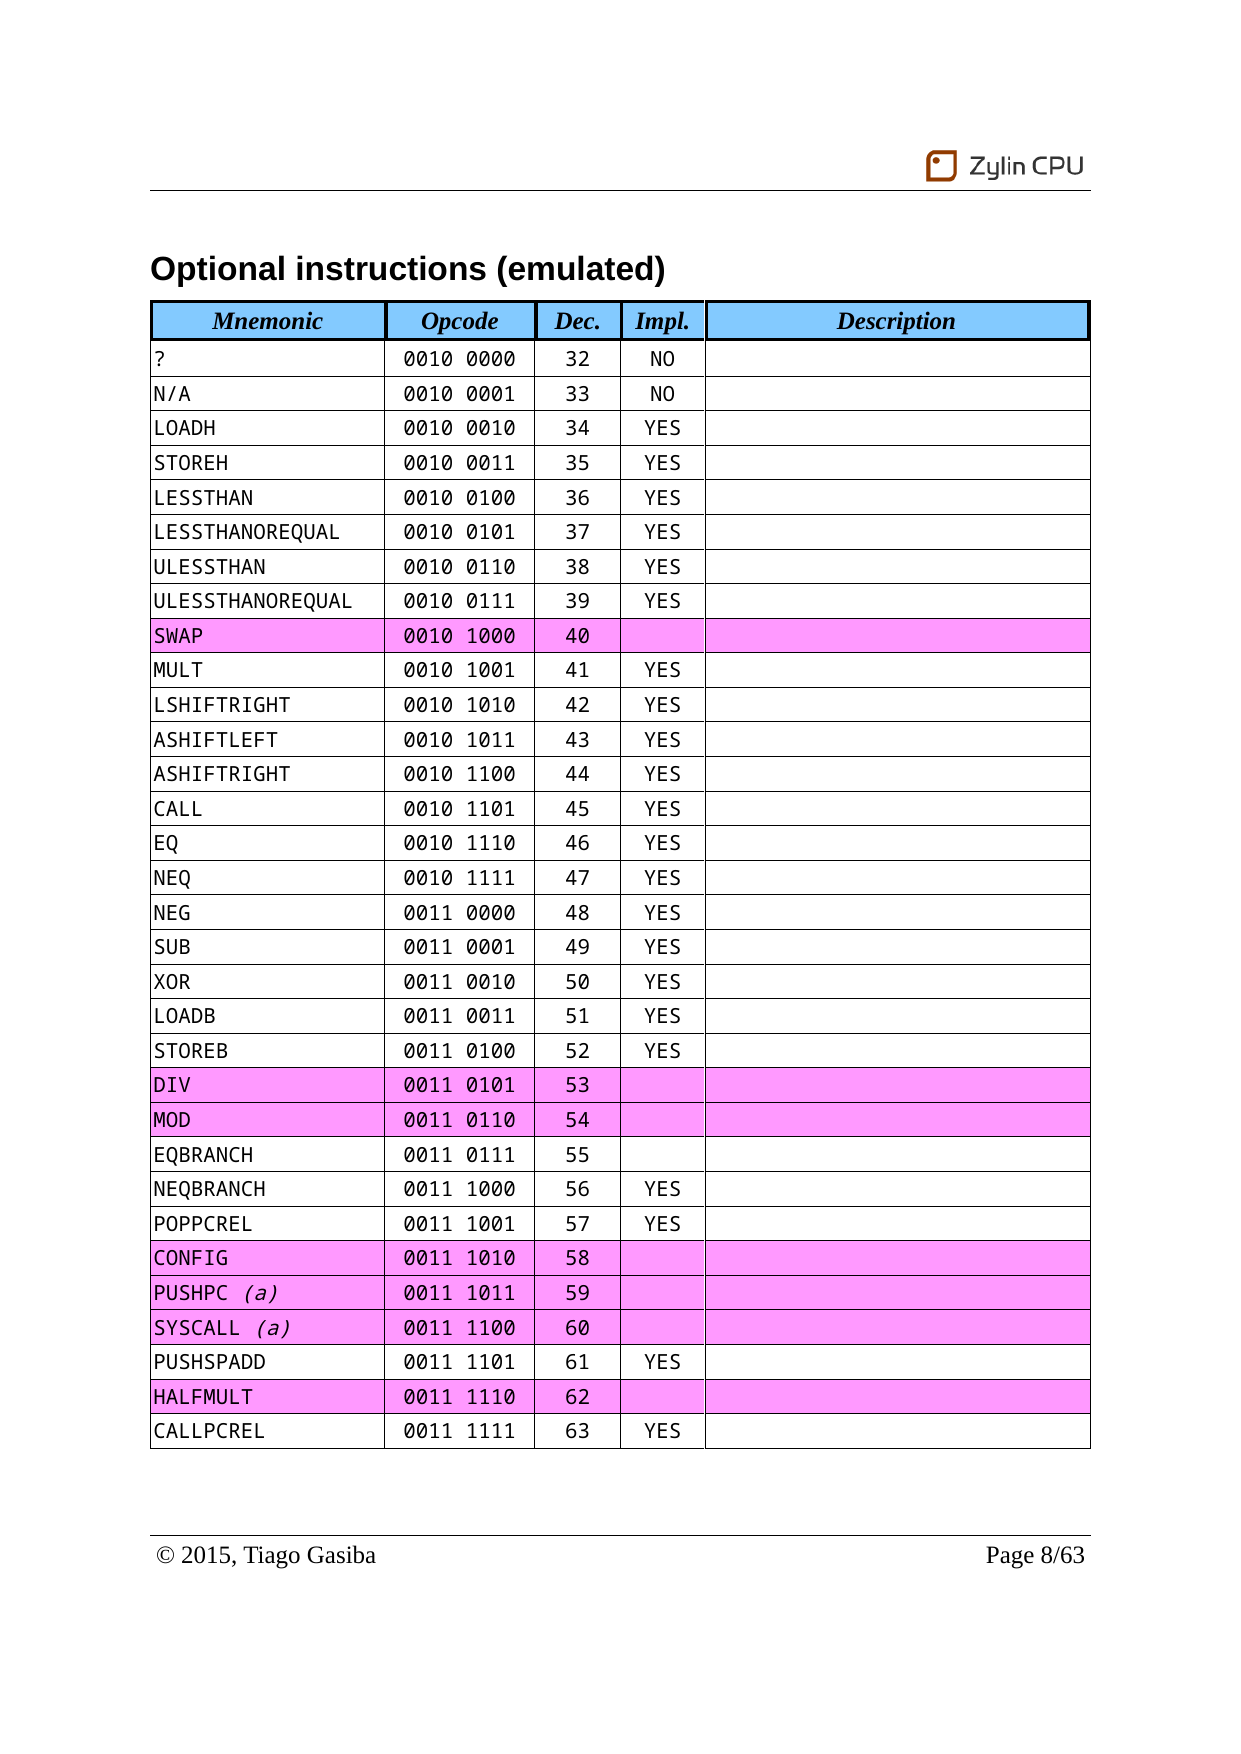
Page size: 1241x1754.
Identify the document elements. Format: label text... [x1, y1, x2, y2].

table_cell LSHIFTRIGHT [151, 688, 384, 721]
table_cell YES [621, 653, 704, 687]
table_cell YES [621, 757, 704, 791]
table_cell 58 [535, 1241, 620, 1275]
table_cell [706, 1380, 1090, 1413]
table_cell 33 [535, 377, 620, 410]
table_cell 51 [535, 999, 620, 1033]
table_cell YES [621, 688, 704, 721]
table_cell YES [621, 1345, 704, 1379]
table_cell [706, 1172, 1090, 1206]
table_cell 61 [535, 1345, 620, 1379]
table_cell 55 [535, 1137, 620, 1171]
table_cell 0010 0001 [385, 377, 534, 410]
table_cell YES [621, 1414, 704, 1448]
table_cell [706, 757, 1090, 791]
table_cell 63 [535, 1414, 620, 1448]
table_cell NEQ [151, 861, 384, 894]
table_cell YES [621, 446, 704, 479]
table_cell 0010 0000 [385, 341, 534, 376]
table_cell LOADH [151, 411, 384, 445]
table_cell [621, 619, 704, 652]
table_cell 0011 0111 [385, 1137, 534, 1171]
table_cell 50 [535, 965, 620, 998]
table_header Opcode [388, 303, 534, 338]
table_cell 40 [535, 619, 620, 652]
table_cell 0011 1000 [385, 1172, 534, 1206]
table_cell 0010 0110 [385, 550, 534, 583]
table_cell [621, 1241, 704, 1275]
table_cell YES [621, 722, 704, 756]
table_cell 46 [535, 826, 620, 860]
table_cell 38 [535, 550, 620, 583]
table_cell 0011 1100 [385, 1310, 534, 1344]
table_cell YES [621, 826, 704, 860]
table_cell 0011 0000 [385, 895, 534, 929]
table_cell CALLPCREL [151, 1414, 384, 1448]
table_cell [706, 377, 1090, 410]
table_cell [706, 341, 1090, 376]
table_cell 0011 0001 [385, 930, 534, 964]
table_cell 0010 1011 [385, 722, 534, 756]
table_cell 0010 0111 [385, 584, 534, 618]
table_cell YES [621, 861, 704, 894]
table_cell 34 [535, 411, 620, 445]
table_cell ULESSTHANOREQUAL [151, 584, 384, 618]
table_cell 60 [535, 1310, 620, 1344]
table_cell 0010 0100 [385, 480, 534, 514]
table_cell YES [621, 895, 704, 929]
table_cell 53 [535, 1068, 620, 1102]
table_cell EQBRANCH [151, 1137, 384, 1171]
table_cell YES [621, 480, 704, 514]
table_cell 0010 1000 [385, 619, 534, 652]
table_cell [706, 792, 1090, 825]
table_cell [706, 1345, 1090, 1379]
table_cell [621, 1103, 704, 1136]
table_cell [706, 826, 1090, 860]
table_cell PUSHSPADD [151, 1345, 384, 1379]
table_cell 0010 0011 [385, 446, 534, 479]
table_cell 0010 1100 [385, 757, 534, 791]
table_cell ? [151, 341, 384, 376]
table_cell [621, 1310, 704, 1344]
table_cell 0011 0010 [385, 965, 534, 998]
table_cell NO [621, 377, 704, 410]
table_cell 42 [535, 688, 620, 721]
table_cell 49 [535, 930, 620, 964]
table_cell YES [621, 584, 704, 618]
table_cell [706, 1034, 1090, 1067]
table_cell [706, 1068, 1090, 1102]
table_cell YES [621, 930, 704, 964]
table_cell 0011 1001 [385, 1207, 534, 1240]
table_cell MOD [151, 1103, 384, 1136]
table_cell MULT [151, 653, 384, 687]
table_cell ULESSTHAN [151, 550, 384, 583]
table_cell SUB [151, 930, 384, 964]
table_cell YES [621, 1172, 704, 1206]
table_cell NEQBRANCH [151, 1172, 384, 1206]
table_cell 0010 0101 [385, 515, 534, 549]
table_cell YES [621, 792, 704, 825]
table_cell YES [621, 411, 704, 445]
table_cell 48 [535, 895, 620, 929]
table_cell [706, 619, 1090, 652]
table_cell [706, 1241, 1090, 1275]
subtitle Optional instructions (emulated) [150, 249, 1091, 288]
table_cell [706, 411, 1090, 445]
table_cell 62 [535, 1380, 620, 1413]
table_cell [706, 688, 1090, 721]
table_cell STOREH [151, 446, 384, 479]
table_cell 52 [535, 1034, 620, 1067]
table_cell 44 [535, 757, 620, 791]
table_cell 56 [535, 1172, 620, 1206]
table_cell ASHIFTRIGHT [151, 757, 384, 791]
table_cell YES [621, 515, 704, 549]
table_cell STOREB [151, 1034, 384, 1067]
table_cell [706, 1137, 1090, 1171]
table_cell [706, 861, 1090, 894]
table_cell NEG [151, 895, 384, 929]
table_cell 35 [535, 446, 620, 479]
table_cell LOADB [151, 999, 384, 1033]
table_cell 54 [535, 1103, 620, 1136]
table_cell SYSCALL (a) [151, 1310, 384, 1344]
table_cell 36 [535, 480, 620, 514]
table_cell [706, 1276, 1090, 1309]
table_header Mnemonic [153, 303, 384, 338]
table_cell 59 [535, 1276, 620, 1309]
table_cell ASHIFTLEFT [151, 722, 384, 756]
table_cell [706, 584, 1090, 618]
table_cell NO [621, 341, 704, 376]
table_cell LESSTHANOREQUAL [151, 515, 384, 549]
table_cell YES [621, 965, 704, 998]
table_cell 0011 0011 [385, 999, 534, 1033]
table_cell 0010 1110 [385, 826, 534, 860]
table_cell [621, 1380, 704, 1413]
table_cell [706, 1310, 1090, 1344]
table_cell 0011 1110 [385, 1380, 534, 1413]
table_cell 39 [535, 584, 620, 618]
table_cell [706, 722, 1090, 756]
table_cell [706, 999, 1090, 1033]
table_cell 0010 0010 [385, 411, 534, 445]
table_cell SWAP [151, 619, 384, 652]
table_cell YES [621, 550, 704, 583]
table_cell 0011 0100 [385, 1034, 534, 1067]
table_cell POPPCREL [151, 1207, 384, 1240]
table_cell CALL [151, 792, 384, 825]
table_header Impl. [623, 303, 704, 338]
table_cell PUSHPC (a) [151, 1276, 384, 1309]
table_cell 57 [535, 1207, 620, 1240]
table_cell 0011 1011 [385, 1276, 534, 1309]
table_cell [706, 1207, 1090, 1240]
table_cell 0011 0110 [385, 1103, 534, 1136]
table_cell 0011 1101 [385, 1345, 534, 1379]
table_cell 0011 1010 [385, 1241, 534, 1275]
table_cell 0011 1111 [385, 1414, 534, 1448]
table_cell 45 [535, 792, 620, 825]
table_cell [706, 550, 1090, 583]
table_header Description [708, 303, 1087, 338]
table_cell [706, 653, 1090, 687]
table_cell [706, 1103, 1090, 1136]
table_cell [706, 930, 1090, 964]
table_cell CONFIG [151, 1241, 384, 1275]
table_cell 47 [535, 861, 620, 894]
table_cell 0010 1111 [385, 861, 534, 894]
table_cell DIV [151, 1068, 384, 1102]
table_cell [706, 446, 1090, 479]
table_cell 0010 1101 [385, 792, 534, 825]
table_cell [706, 895, 1090, 929]
table_cell 32 [535, 341, 620, 376]
table_cell [706, 965, 1090, 998]
table_cell 43 [535, 722, 620, 756]
table_cell 0011 0101 [385, 1068, 534, 1102]
table_header Dec. [538, 303, 620, 338]
table_cell [621, 1276, 704, 1309]
table_cell LESSTHAN [151, 480, 384, 514]
table_cell [706, 515, 1090, 549]
picture [922, 148, 1151, 185]
table_cell HALFMULT [151, 1380, 384, 1413]
table_cell [621, 1137, 704, 1171]
table_cell [621, 1068, 704, 1102]
table_cell [706, 480, 1090, 514]
table_cell YES [621, 1034, 704, 1067]
table_cell 41 [535, 653, 620, 687]
table_cell [706, 1414, 1090, 1448]
table_cell YES [621, 999, 704, 1033]
table_cell 0010 1001 [385, 653, 534, 687]
table_cell 0010 1010 [385, 688, 534, 721]
table_cell EQ [151, 826, 384, 860]
table_cell 37 [535, 515, 620, 549]
table_cell XOR [151, 965, 384, 998]
table_cell N/A [151, 377, 384, 410]
table_cell YES [621, 1207, 704, 1240]
